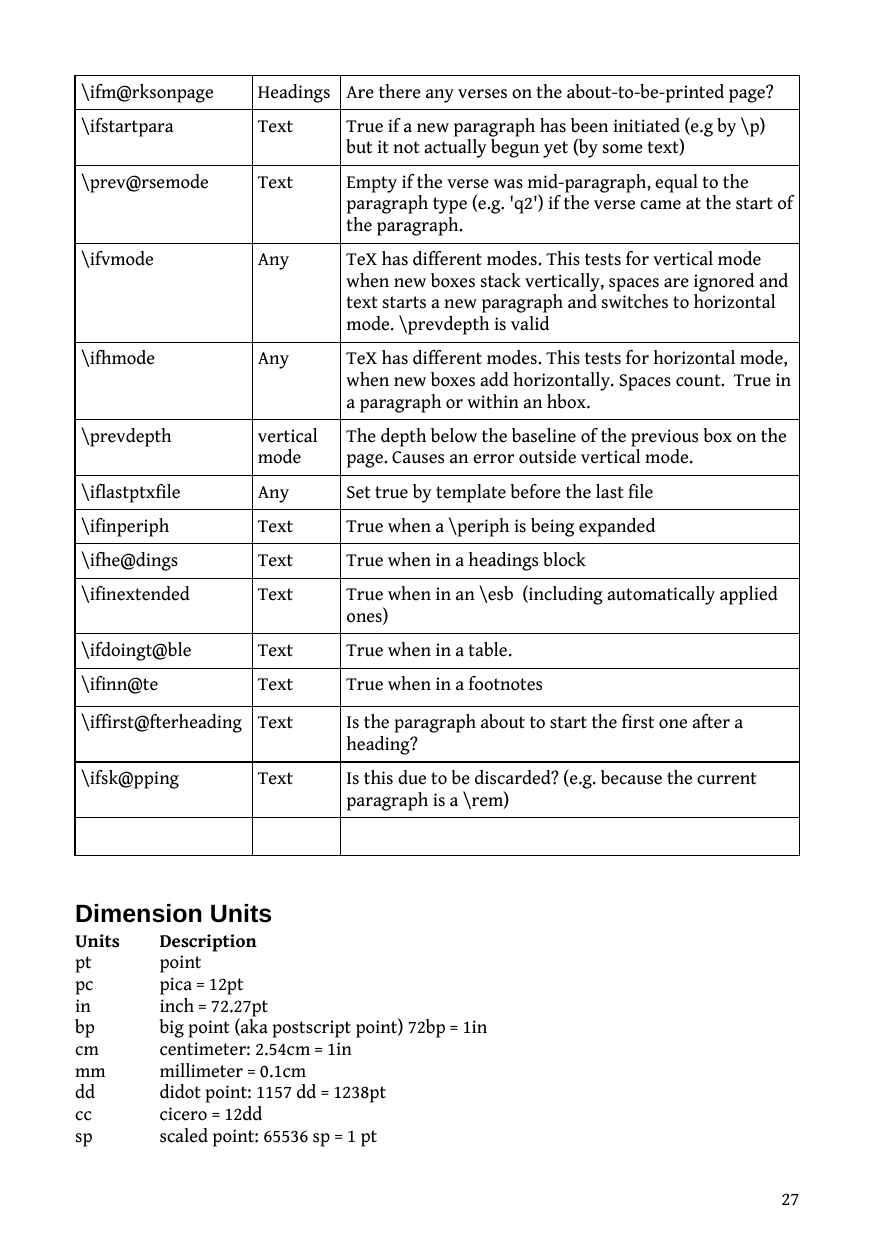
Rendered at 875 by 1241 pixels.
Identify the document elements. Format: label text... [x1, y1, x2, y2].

subtitle Dimension Units [75, 899, 799, 927]
table_cell The depth below the baseline of the previous box on the page. Causes an error outside vertical mode. [341, 420, 799, 475]
table_cell True if a new paragraph has been initiated (e.g by \p) but it not actually begun yet (by some text) [341, 110, 799, 165]
table_cell \ifhmode [76, 343, 252, 419]
table_cell in [75, 996, 159, 1017]
table_cell TeX has different modes. This tests for horizontal mode, when new boxes add horizontally. Spaces count. True in a paragraph or within an hbox. [341, 343, 799, 419]
table_cell bp [75, 1018, 159, 1039]
table_header Description [159, 931, 797, 952]
table_cell Any [253, 244, 340, 342]
table_cell Set true by template before the last file [341, 476, 799, 509]
table_cell \ifinextended [76, 579, 252, 633]
table_cell Text [253, 510, 340, 543]
table_cell Text [253, 110, 340, 165]
table_cell big point (aka postscript point) 72bp = 1in [159, 1018, 797, 1039]
table_cell pica = 12pt [159, 974, 797, 996]
table_cell Text [253, 544, 340, 577]
table_cell Is this due to be discarded? (e.g. because the current paragraph is a \rem) [341, 763, 799, 817]
table_cell \prev@rsemode [76, 166, 252, 242]
table_cell Headings [253, 76, 340, 109]
table_cell mm [75, 1061, 159, 1082]
table_cell \ifinn@te [76, 669, 252, 706]
table_header Units [75, 931, 159, 952]
table_cell \ifm@rksonpage [76, 76, 252, 109]
table_cell \⁠iffirst@fterheading [76, 707, 252, 761]
table_cell \ifvmode [76, 244, 252, 342]
table_cell True when in a footnotes [341, 669, 799, 706]
table_cell Text [253, 707, 340, 761]
table_cell cc [75, 1104, 159, 1126]
table_cell True when in a table. [341, 634, 799, 667]
table_cell didot point: 1157 dd = 1238pt [159, 1083, 797, 1104]
table_cell scaled point: 65536 sp = 1 pt [159, 1126, 797, 1147]
table_cell [76, 818, 252, 855]
table_cell \iflastptxfile [76, 476, 252, 509]
table_cell vertical mode [253, 420, 340, 475]
table_cell pc [75, 974, 159, 996]
table_cell cm [75, 1039, 159, 1061]
table_cell point [159, 953, 797, 974]
table_cell \ifhe@dings [76, 544, 252, 577]
table_cell Text [253, 634, 340, 667]
table_cell True when in an \esb (including automatically applied ones) [341, 579, 799, 633]
table_cell \ifstartpara [76, 110, 252, 165]
table_cell [341, 818, 799, 855]
table_cell Text [253, 763, 340, 817]
table_cell [253, 818, 340, 855]
table_cell Empty if the verse was mid-paragraph, equal to the paragraph type (e.g. 'q2') if the verse came at the start of the paragraph. [341, 166, 799, 242]
table_cell inch = 72.27pt [159, 996, 797, 1017]
table_cell True when a \periph is being expanded [341, 510, 799, 543]
table_cell sp [75, 1126, 159, 1147]
table_cell Text [253, 579, 340, 633]
table_cell Is the paragraph about to start the first one after a heading? [341, 707, 799, 761]
table_cell Any [253, 476, 340, 509]
table_cell TeX has different modes. This tests for vertical mode when new boxes stack vertically, spaces are ignored and text starts a new paragraph and switches to horizontal mode. \prevdepth is valid [341, 244, 799, 342]
table_cell \ifinperiph [76, 510, 252, 543]
table_cell Text [253, 166, 340, 242]
table_cell millimeter = 0.1cm [159, 1061, 797, 1082]
table_cell Any [253, 343, 340, 419]
table_cell Are there any verses on the about-to-be-printed page? [341, 76, 799, 109]
table_cell pt [75, 953, 159, 974]
table_cell True when in a headings block [341, 544, 799, 577]
table_cell \ifdoingt@ble [76, 634, 252, 667]
table_cell dd [75, 1083, 159, 1104]
table_cell centimeter: 2.54cm = 1in [159, 1039, 797, 1061]
table_cell \prevdepth [76, 420, 252, 475]
table_cell Text [253, 669, 340, 706]
table_cell \ifsk@pping [76, 763, 252, 817]
table_cell cicero = 12dd [159, 1104, 797, 1126]
